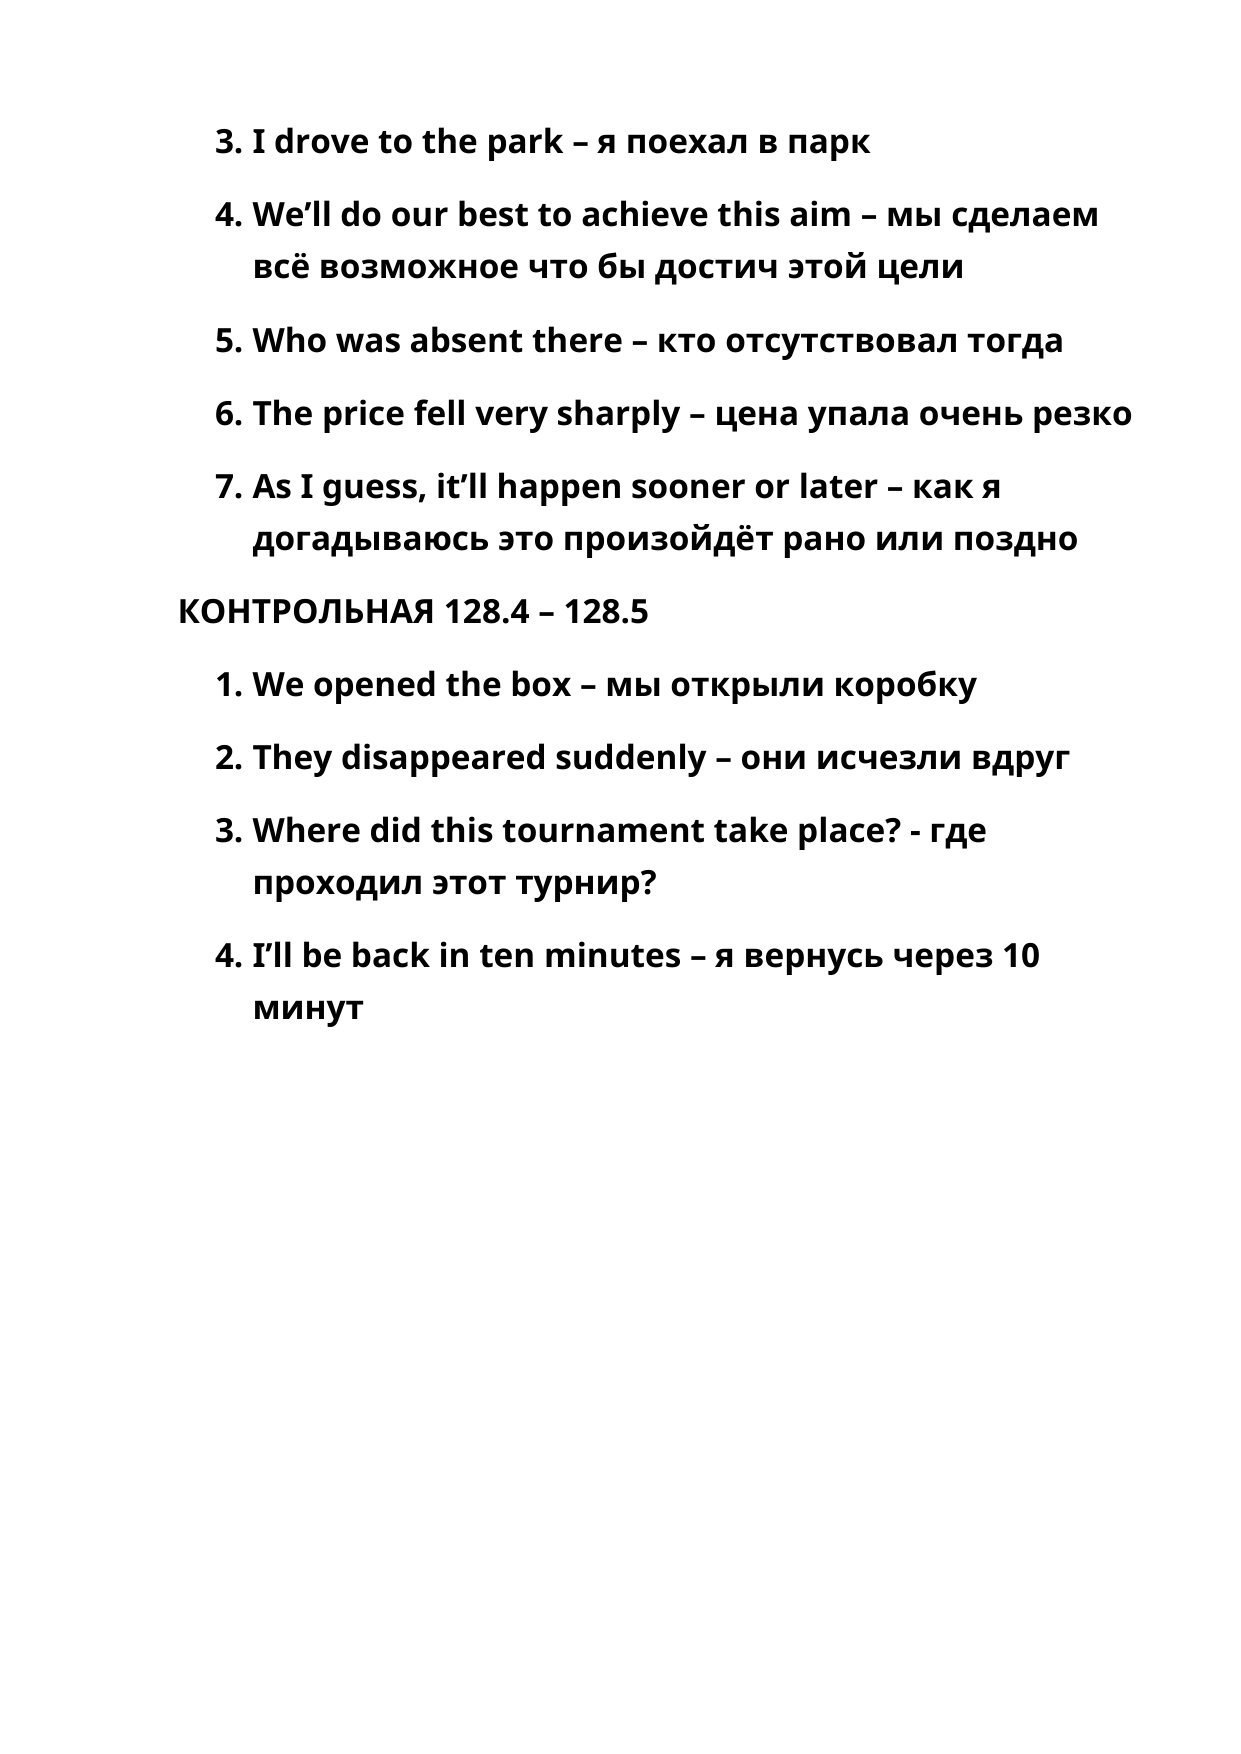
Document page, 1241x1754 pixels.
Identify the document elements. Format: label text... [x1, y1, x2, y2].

list I drove to the park – я поехал в парк [215, 118, 1152, 163]
list As I guess, it’ll happen sooner or later – как я догадываюсь это произойдёт рано или поздно [215, 462, 1152, 560]
text КОНТРОЛЬНАЯ 128.4 – 128.5 [177, 588, 1152, 633]
list We opened the box – мы открыли коробку [215, 661, 1152, 706]
list The price fell very sharply – цена упала очень резко [215, 389, 1152, 435]
list Where did this tournament take place? - где проходил этот турнир? [215, 807, 1152, 904]
list We’ll do our best to achieve this aim – мы сделаем всё возможное что бы достич этой цели [215, 191, 1152, 289]
list Who was absent there – кто отсутствовал тогда [215, 316, 1152, 362]
list I’ll be back in ten minutes – я вернусь через 10 минут [215, 932, 1152, 1029]
list They disappeared suddenly – они исчезли вдруг [215, 734, 1152, 779]
